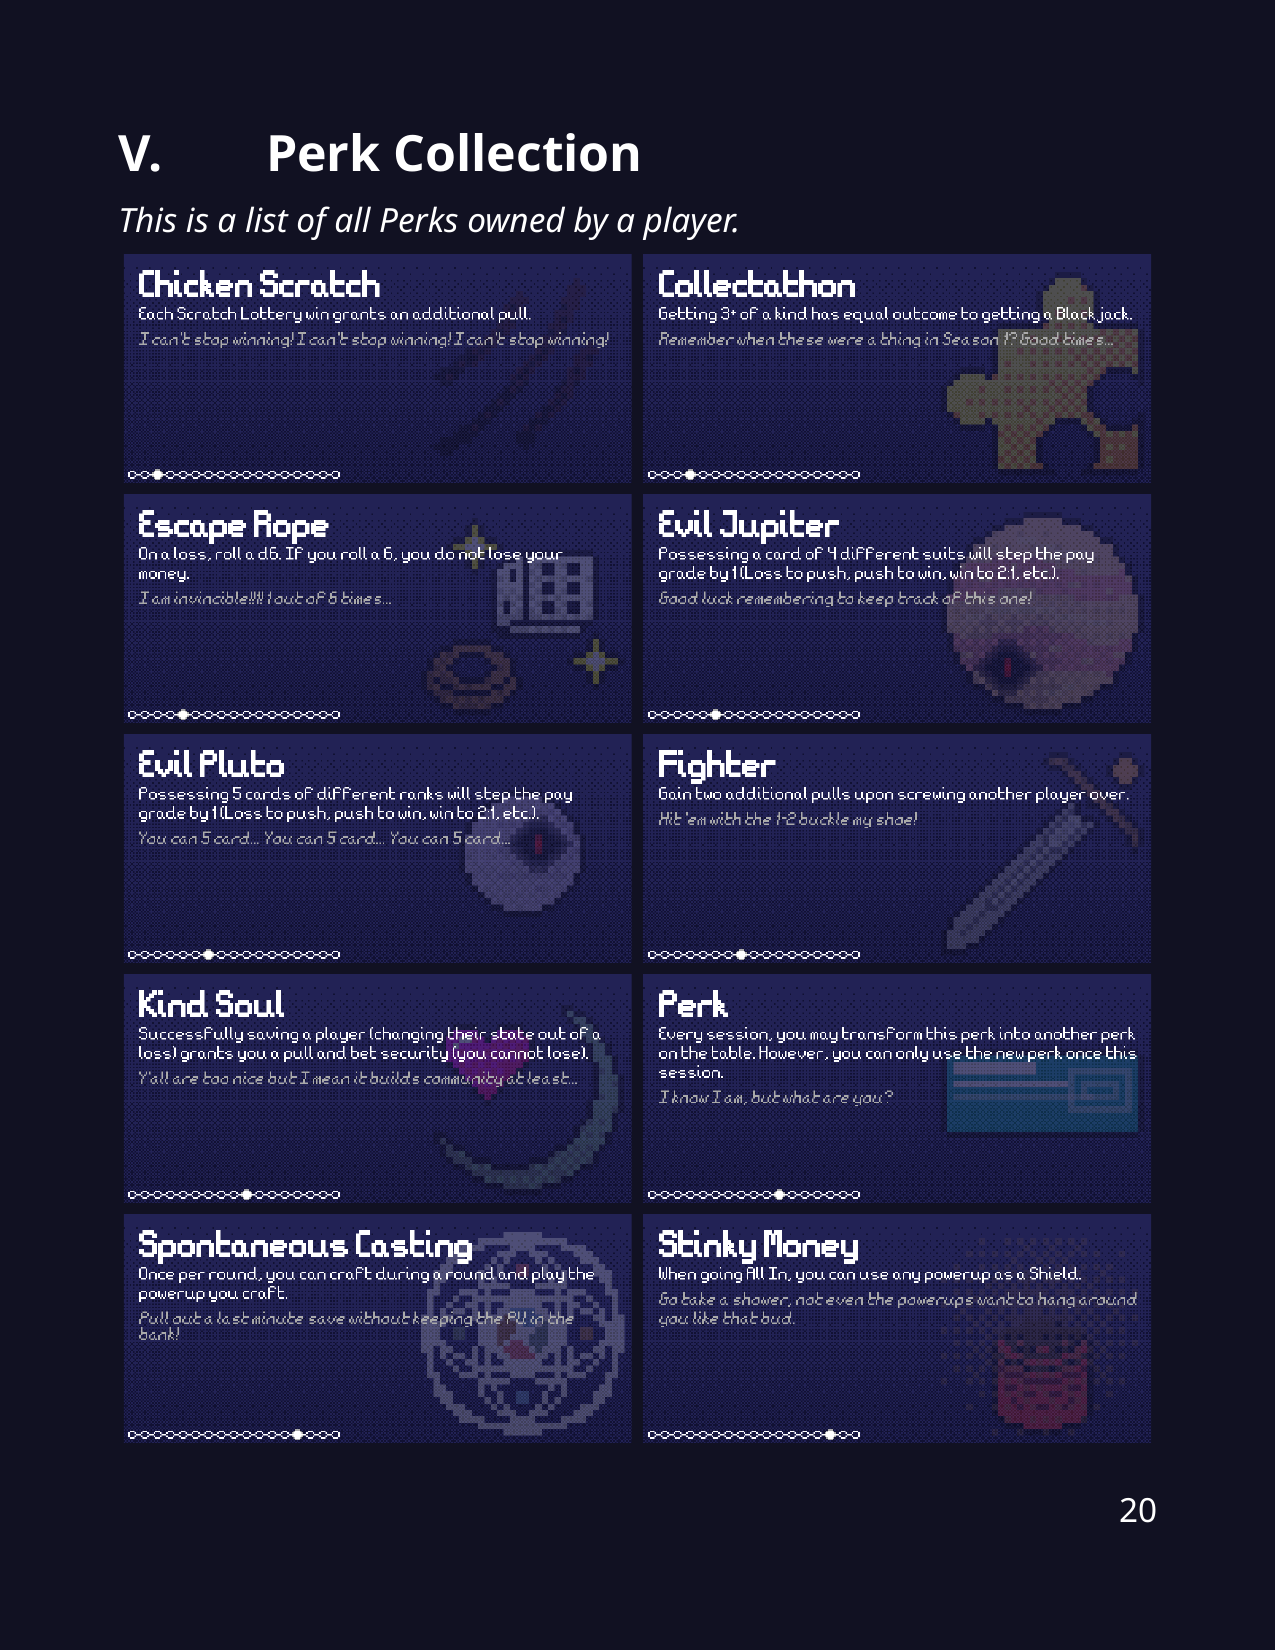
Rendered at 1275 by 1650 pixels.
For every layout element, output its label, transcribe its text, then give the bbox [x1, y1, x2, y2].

picture [123, 1214, 632, 1443]
table_cell [638, 1209, 1157, 1449]
picture [643, 494, 1152, 723]
text This is a list of all Perks owned by a player. [118, 196, 1157, 242]
table_cell [118, 969, 637, 1209]
table_header [638, 249, 1157, 489]
table_cell [638, 489, 1157, 729]
table_cell [638, 729, 1157, 969]
table_cell [118, 729, 637, 969]
picture [123, 494, 632, 723]
picture [123, 974, 632, 1203]
table_cell [118, 1209, 637, 1449]
picture [643, 734, 1152, 963]
picture [643, 254, 1152, 483]
table_header [118, 249, 637, 489]
text V. Perk Collection [118, 118, 1157, 186]
table_cell [638, 969, 1157, 1209]
picture [123, 734, 632, 963]
table_cell [118, 489, 637, 729]
picture [123, 254, 632, 483]
picture [643, 1214, 1152, 1443]
picture [643, 974, 1152, 1203]
